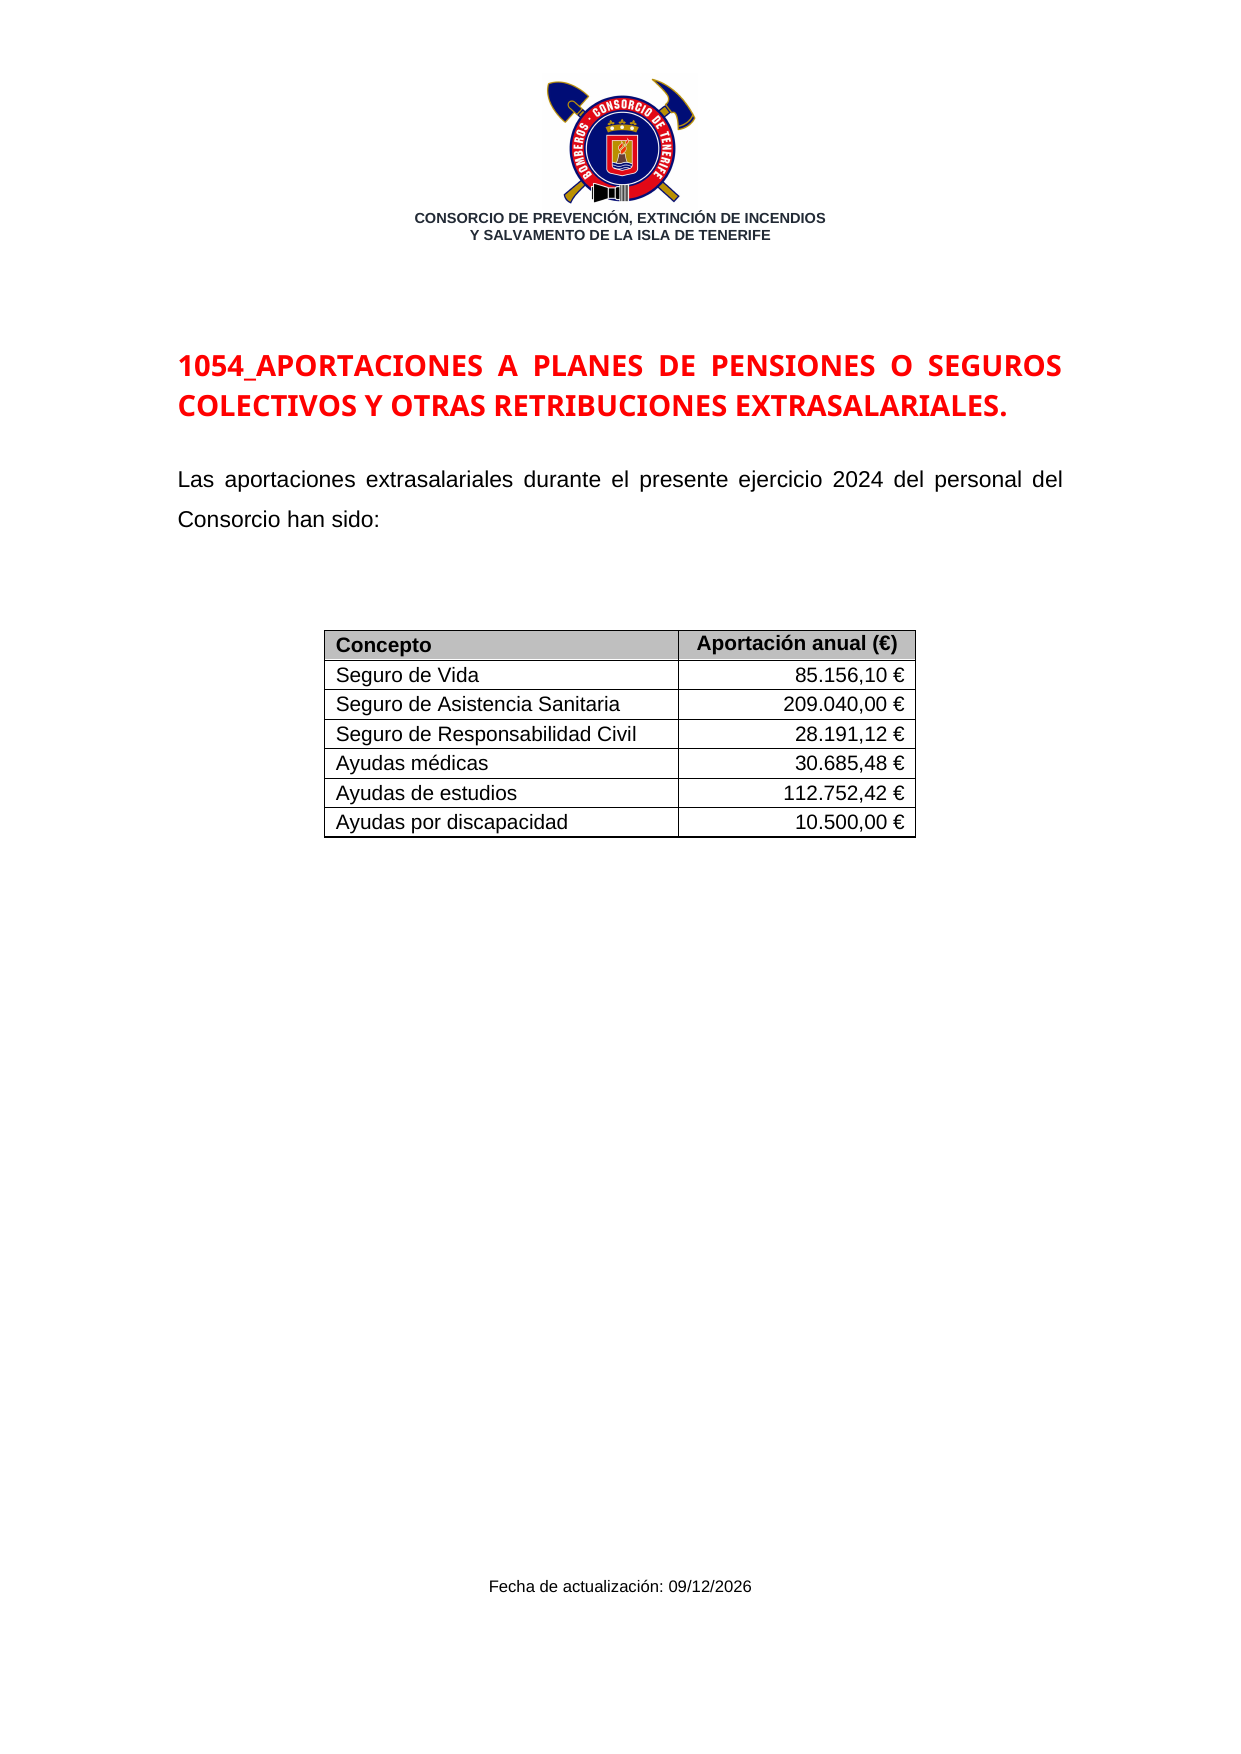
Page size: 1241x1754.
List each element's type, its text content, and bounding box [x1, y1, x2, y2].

table_header Aportación anual (€) [679, 631, 915, 659]
subtitle 1054_APORTACIONES A PLANES DE PENSIONES O SEGUROS COLECTIVOS y otras retribuciones extrasalariales. [177, 345, 1063, 425]
table_cell 10.500,00 € [679, 808, 915, 836]
table_cell 30.685,48 € [679, 749, 915, 777]
table_header Concepto [325, 631, 678, 659]
table_cell Seguro de Responsabilidad Civil [325, 720, 678, 748]
table_cell Seguro de Asistencia Sanitaria [325, 690, 678, 718]
table_cell 112.752,42 € [679, 779, 915, 807]
table_cell 209.040,00 € [679, 690, 915, 718]
table_cell 28.191,12 € [679, 720, 915, 748]
table_cell Ayudas de estudios [325, 779, 678, 807]
table_cell Seguro de Vida [325, 661, 678, 689]
table_cell 85.156,10 € [679, 661, 915, 689]
text Las aportaciones extrasalariales durante el presente ejercicio 2024 del personal del Consorcio han sido: [177, 466, 1063, 532]
table_cell Ayudas médicas [325, 749, 678, 777]
table_cell Ayudas por discapacidad [325, 808, 678, 836]
